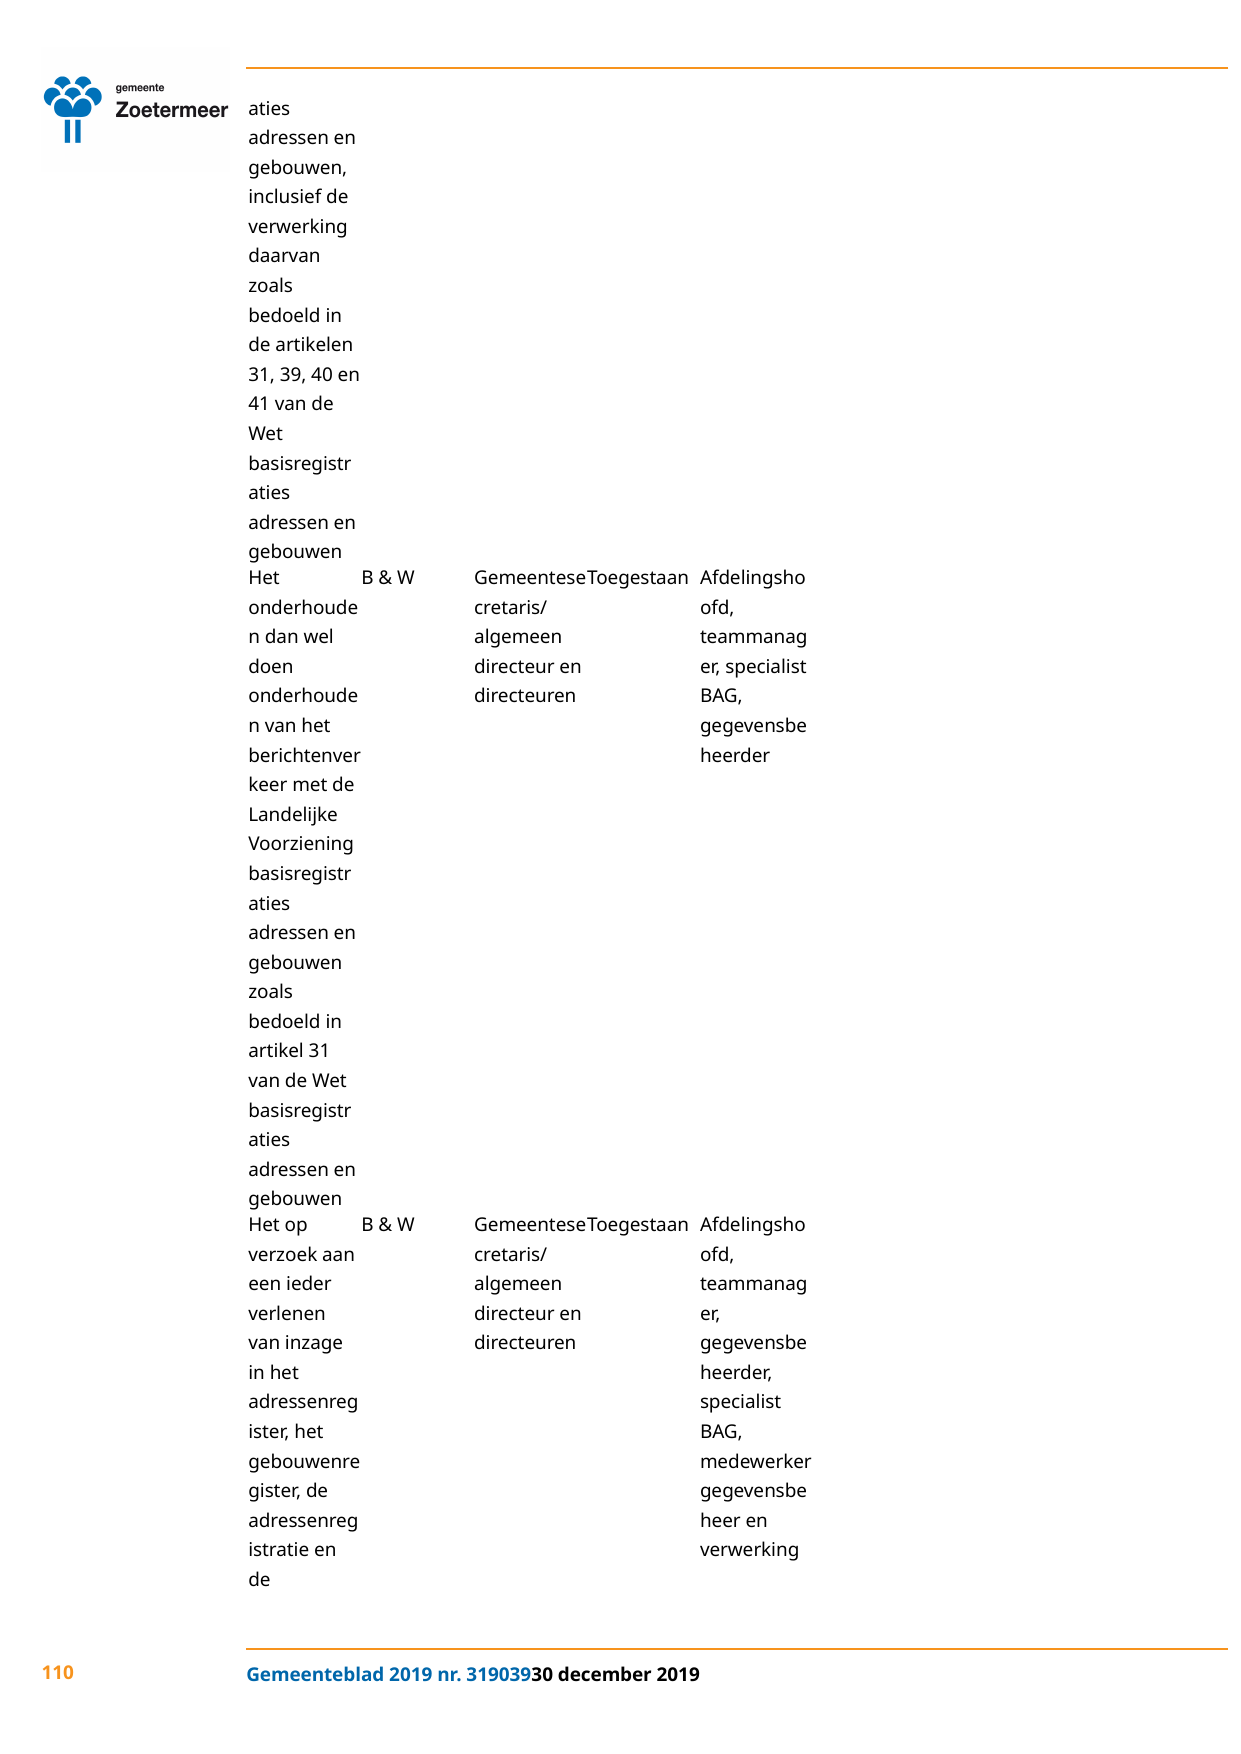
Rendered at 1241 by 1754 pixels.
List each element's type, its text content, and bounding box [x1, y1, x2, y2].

table_cell [361, 95, 474, 564]
table_cell [474, 95, 587, 564]
table_cell Toegestaan [587, 564, 700, 1211]
table_cell Toegestaan [587, 1211, 700, 1592]
table_cell Afdelingshoofd, teammanager, gegevensbeheerder, specialist BAG, medewerker gegevensbeheer en verwerking [700, 1211, 813, 1592]
table_cell B & W [361, 1211, 474, 1592]
table_cell Het onderhouden dan wel doen onderhouden van het berichtenverkeer met de Landelijke Voorziening basisregistraties adressen en gebouwen zoals bedoeld in artikel 31 van de Wet basisregistraties adressen en gebouwen [248, 564, 361, 1211]
table_cell [587, 95, 700, 564]
picture [41, 47, 231, 172]
table_cell Gemeentesecretaris/ algemeen directeur en directeuren [474, 564, 587, 1211]
table_cell aties adressen en gebouwen, inclusief de verwerking daarvan zoals bedoeld in de artikelen 31, 39, 40 en 41 van de Wet basisregistraties adressen en gebouwen [248, 95, 361, 564]
table_cell B & W [361, 564, 474, 1211]
table_cell Gemeentesecretaris/ algemeen directeur en directeuren [474, 1211, 587, 1592]
table_cell Het op verzoek aan een ieder verlenen van inzage in het adressenregister, het gebouwenregister, de adressenregistratie en de [248, 1211, 361, 1592]
table_cell Afdelingshoofd, teammanager, specialist BAG, gegevensbeheerder [700, 564, 813, 1211]
table_cell [700, 95, 813, 564]
